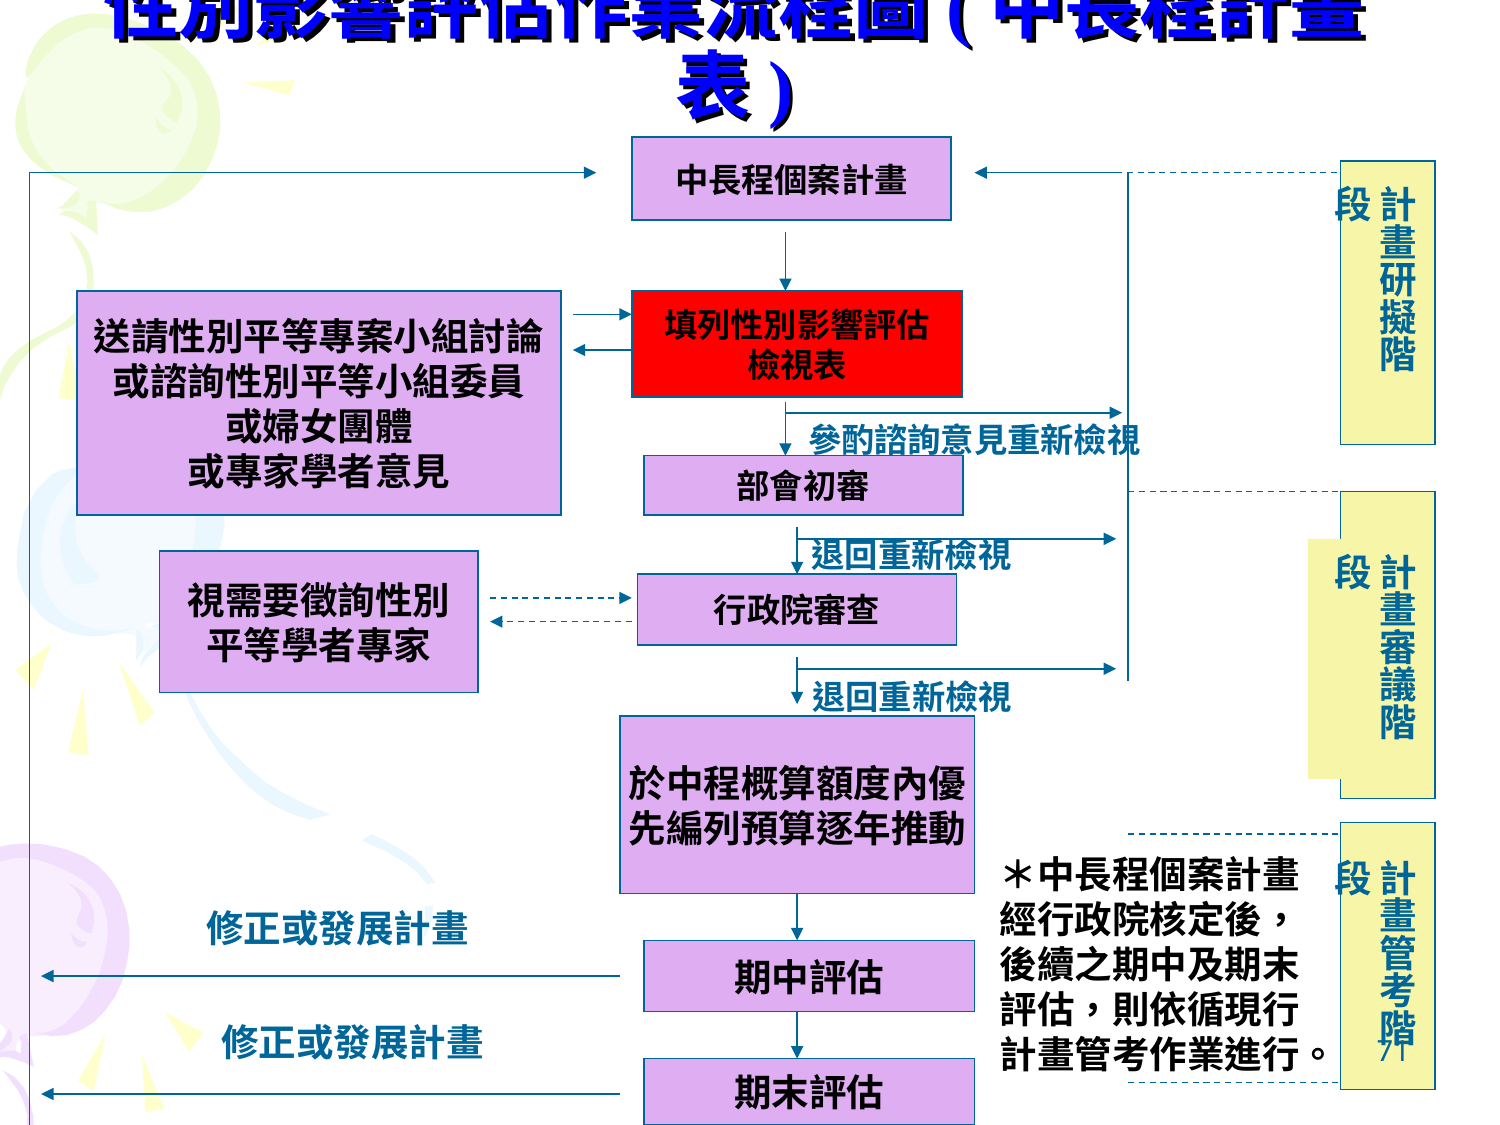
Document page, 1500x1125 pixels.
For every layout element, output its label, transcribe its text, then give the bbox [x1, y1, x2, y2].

text_box 於中程概算額度內優 先編列預算逐年推動 [620, 716, 975, 894]
text_box [1340, 491, 1436, 799]
text_box 行政院審查 [637, 574, 957, 646]
text_box ＊中長程個案計畫 經行政院核定後， 後續之期中及期末 評估，則依循現行 計畫管考作業進行。 [984, 843, 1353, 1085]
text_box 修正或發展計畫 [191, 897, 484, 958]
text_box 退回重新檢視 [797, 527, 1053, 583]
text_box [1340, 160, 1436, 445]
title 性別影響評估作業流程圖(中長程計畫表) [41, 42, 1428, 138]
text_box 計畫管考階段 [1353, 844, 1428, 1086]
text_box 期末評估 [643, 1058, 975, 1125]
text_box 中長程個案計畫 [631, 137, 951, 221]
text_box 送請性別平等專案小組討論 或諮詢性別平等小組委員 或婦女團體 或專家學者意見 [76, 290, 562, 516]
text_box 參酌諮詢意見重新檢視 [793, 411, 1156, 467]
text_box 期中評估 [643, 940, 975, 1012]
text_box 計畫研擬階段 [1352, 171, 1428, 412]
text_box [1074, 1024, 1426, 1100]
text_box 部會初審 [643, 455, 963, 516]
text_box 視需要徵詢性別 平等學者專家 [159, 550, 479, 693]
text_box 退回重新檢視 [797, 668, 1027, 725]
text_box 計畫審議階段 [1307, 538, 1428, 779]
text_box 修正或發展計畫 [206, 1011, 499, 1072]
text_box 填列性別影響評估 檢視表 [631, 290, 963, 398]
text_box [1340, 822, 1435, 1090]
